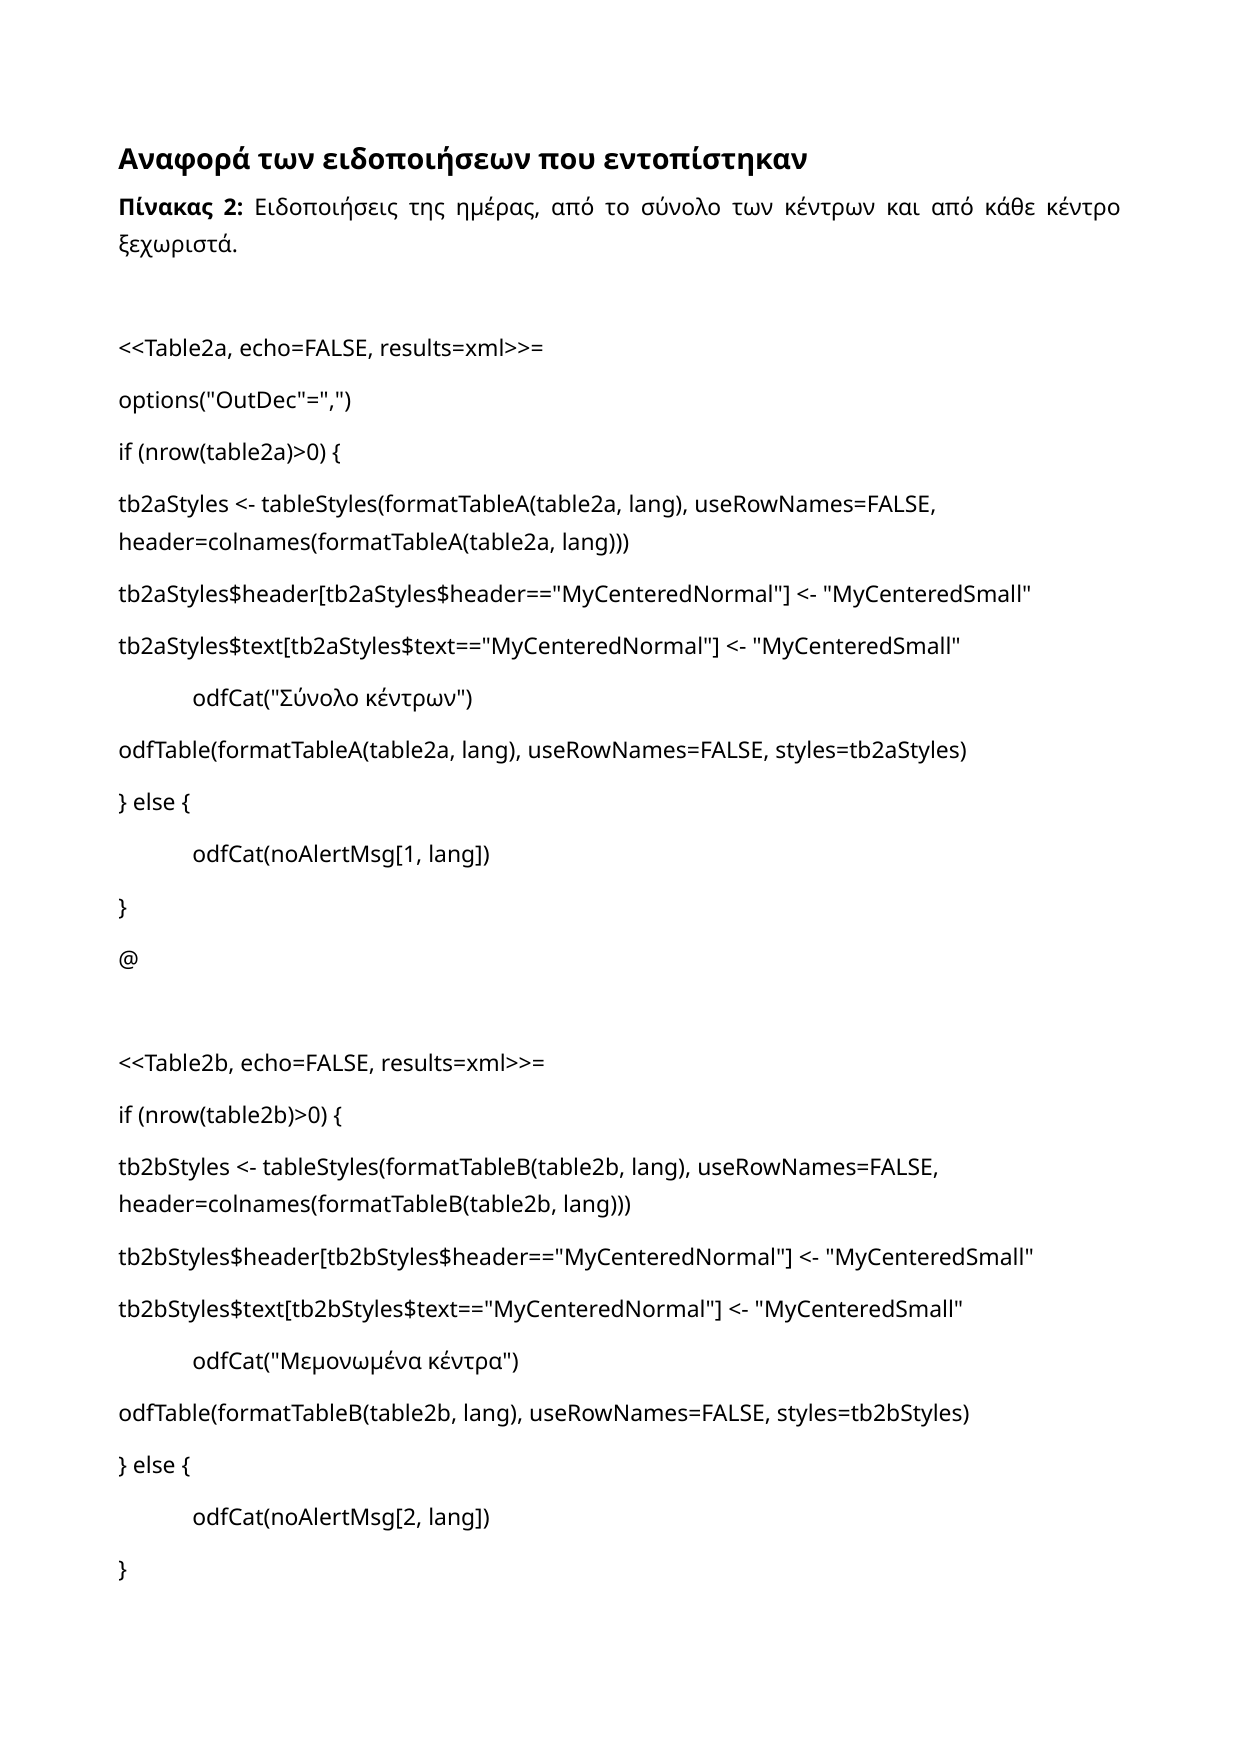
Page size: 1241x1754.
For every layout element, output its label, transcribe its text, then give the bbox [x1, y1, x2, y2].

text } [118, 1553, 1122, 1584]
text tb2bStyles$header[tb2bStyles$header=="MyCenteredNormal"] <- "MyCenteredSmall" [118, 1241, 1122, 1272]
text tb2aStyles$header[tb2aStyles$header=="MyCenteredNormal"] <- "MyCenteredSmall" [118, 578, 1122, 609]
text if (nrow(table2a)>0) { [118, 436, 1122, 468]
text } else { [118, 1449, 1122, 1480]
text odfCat(noAlertMsg[1, lang]) [118, 838, 1122, 870]
text tb2bStyles$text[tb2bStyles$text=="MyCenteredNormal"] <- "MyCenteredSmall" [118, 1293, 1122, 1324]
text tb2aStyles$text[tb2aStyles$text=="MyCenteredNormal"] <- "MyCenteredSmall" [118, 630, 1122, 661]
text odfCat(noAlertMsg[2, lang]) [118, 1501, 1122, 1532]
text odfCat("Σύνολο κέντρων") [118, 682, 1122, 713]
text odfTable(formatTableA(table2a, lang), useRowNames=FALSE, styles=tb2aStyles) [118, 734, 1122, 766]
text odfTable(formatTableB(table2b, lang), useRowNames=FALSE, styles=tb2bStyles) [118, 1397, 1122, 1428]
text } [118, 891, 1122, 922]
text } else { [118, 786, 1122, 818]
text Πίνακας 2: Ειδοποιήσεις της ημέρας, από το σύνολο των κέντρων και από κάθε κέντρο ξεχωριστά. [118, 191, 1122, 259]
text @ [118, 943, 1122, 974]
subtitle Αναφορά των ειδοποιήσεων που εντοπίστηκαν [118, 139, 1122, 178]
text options("OutDec"=",") [118, 384, 1122, 416]
text tb2aStyles <- tableStyles(formatTableA(table2a, lang), useRowNames=FALSE, header=colnames(formatTableA(table2a, lang))) [118, 488, 1122, 557]
text <<Table2a, echo=FALSE, results=xml>>= [118, 332, 1122, 363]
text odfCat("Μεμονωμένα κέντρα") [118, 1345, 1122, 1376]
text <<Table2b, echo=FALSE, results=xml>>= [118, 1047, 1122, 1078]
text tb2bStyles <- tableStyles(formatTableB(table2b, lang), useRowNames=FALSE, header=colnames(formatTableB(table2b, lang))) [118, 1151, 1122, 1220]
text if (nrow(table2b)>0) { [118, 1099, 1122, 1130]
